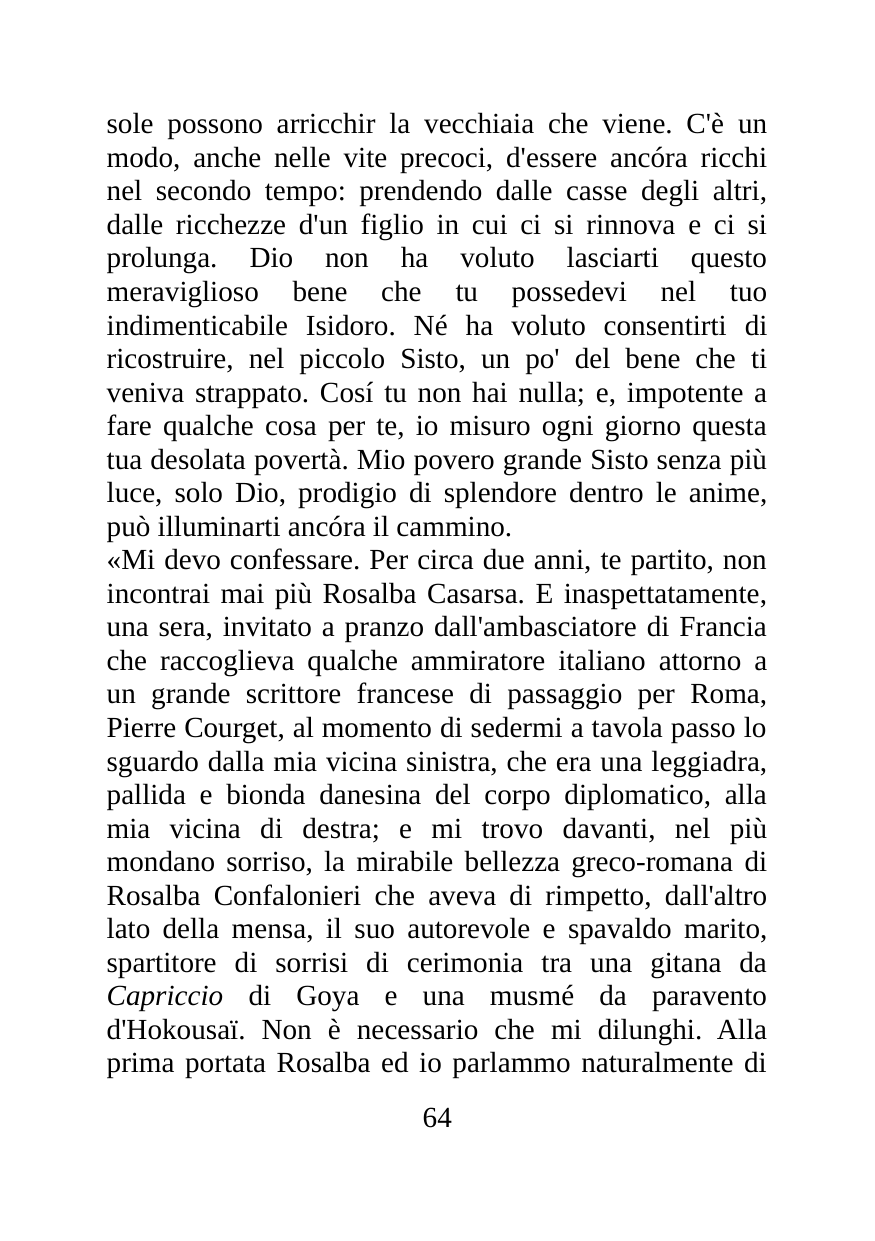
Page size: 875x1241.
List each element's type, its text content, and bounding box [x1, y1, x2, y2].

text «Mi devo confessare. Per circa due anni, te partito, non incontrai mai più Rosalba Casarsa. E inaspettatamente, una sera, invitato a pranzo dall'ambasciatore di Francia che raccoglieva qualche ammiratore italiano attorno a un grande scrittore francese di passaggio per Roma, Pierre Courget, al momento di sedermi a tavola passo lo sguardo dalla mia vicina sinistra, che era una leggiadra, pallida e bionda danesina del corpo diplomatico, alla mia vicina di destra; e mi trovo davanti, nel più mondano sorriso, la mirabile bellezza greco-romana di Rosalba Confalonieri che aveva di rimpetto, dall'altro lato della mensa, il suo autorevole e spavaldo marito, spartitore di sorrisi di cerimonia tra una gitana da Capriccio di Goya e una musmé da paravento d'Hokousaï. Non è necessario che mi dilunghi. Alla prima portata Rosalba ed io parlammo naturalmente di [106, 542, 768, 1079]
text sole possono arricchir la vecchiaia che viene. C'è un modo, anche nelle vite precoci, d'essere ancóra ricchi nel secondo tempo: prendendo dalle casse degli altri, dalle ricchezze d'un figlio in cui ci si rinnova e ci si prolunga. Dio non ha voluto lasciarti questo meraviglioso bene che tu possedevi nel tuo indimenticabile Isidoro. Né ha voluto consentirti di ricostruire, nel piccolo Sisto, un po' del bene che ti veniva strappato. Cosí tu non hai nulla; e, impotente a fare qualche cosa per te, io misuro ogni giorno questa tua desolata povertà. Mio povero grande Sisto senza più luce, solo Dio, prodigio di splendore dentro le anime, può illuminarti ancóra il cammino. [106, 106, 768, 542]
